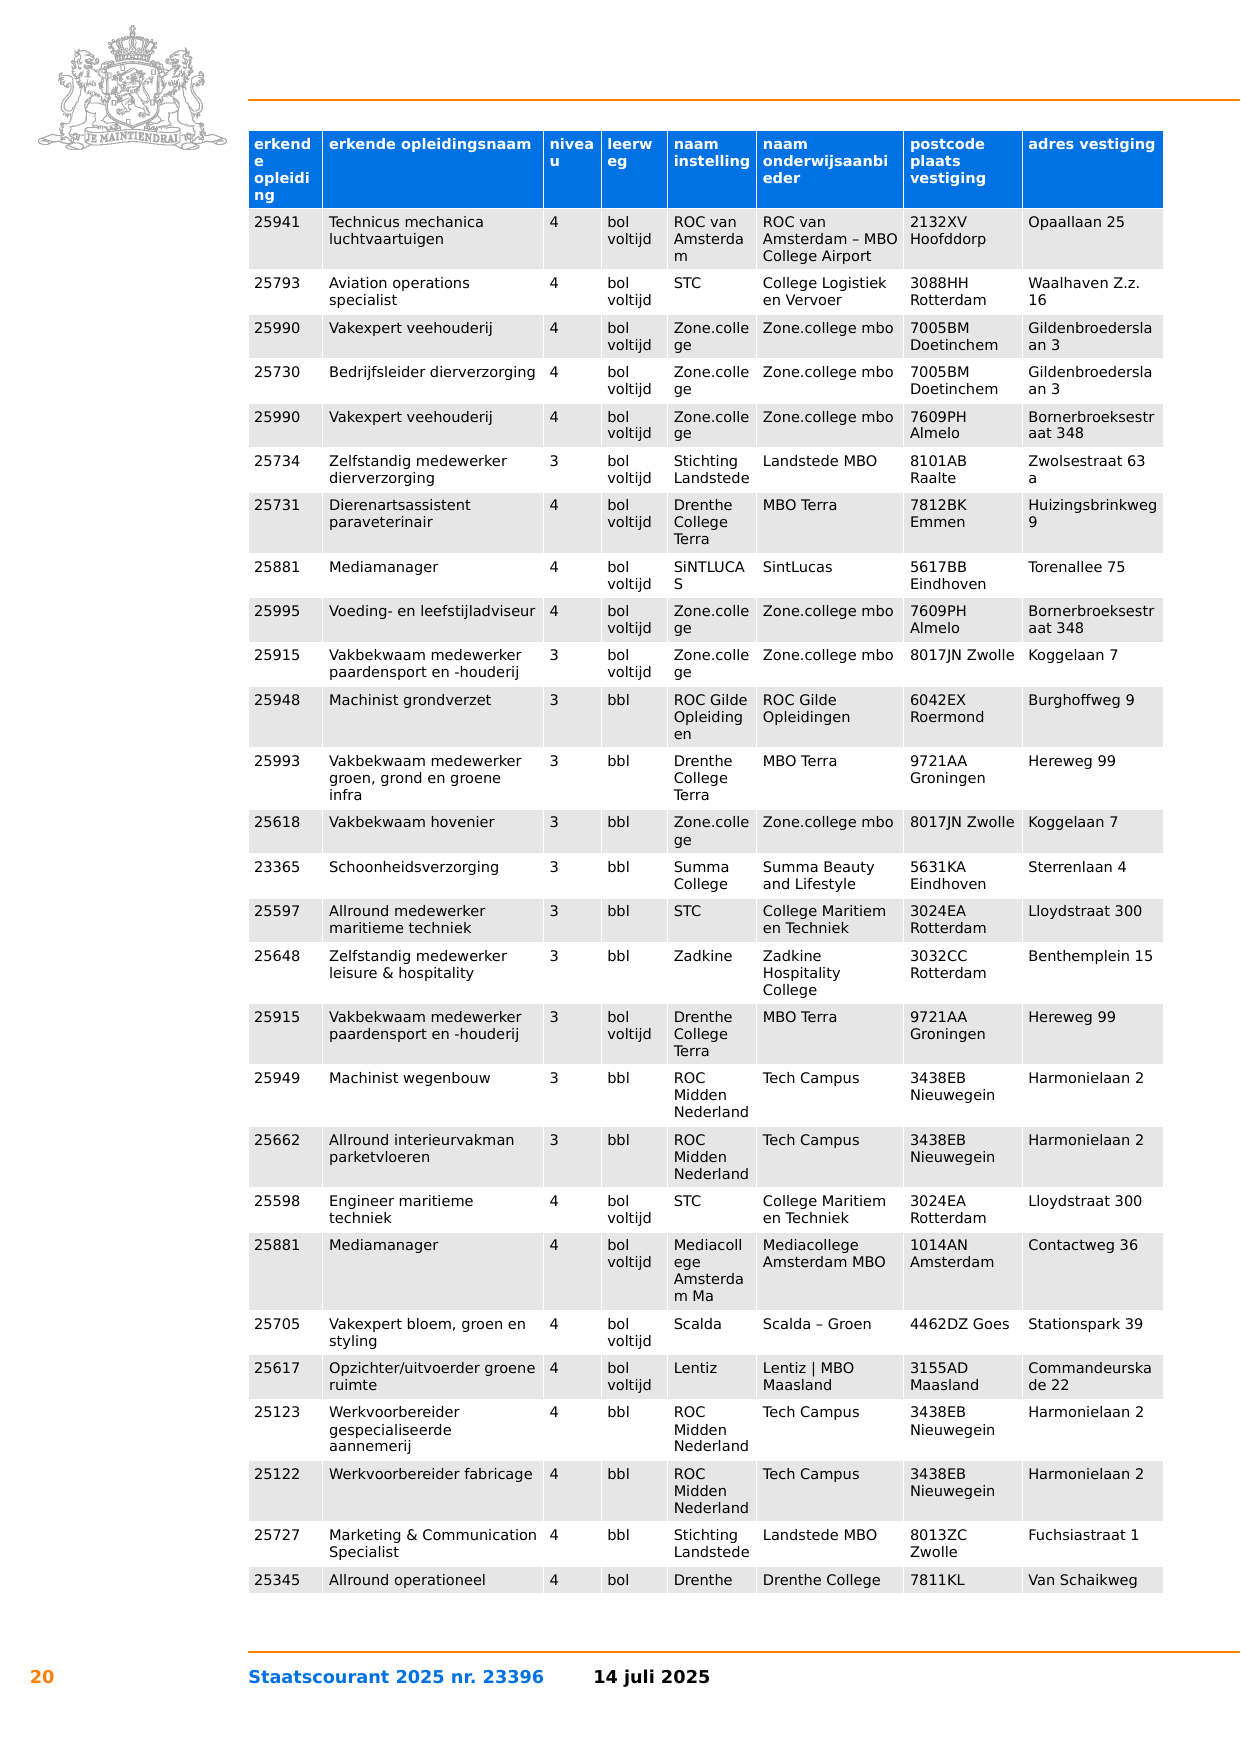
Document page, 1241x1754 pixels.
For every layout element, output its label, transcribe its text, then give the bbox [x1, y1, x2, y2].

table_cell 25662 [249, 1127, 322, 1187]
table_cell bol voltijd [602, 404, 667, 447]
table_cell 3024EA Rotterdam [904, 1188, 1022, 1232]
table_cell Tech Campus [757, 1127, 903, 1187]
table_cell 23365 [249, 854, 322, 897]
table_cell Vakbekwaam medewerker paardensport en -houderij [323, 1004, 543, 1064]
table_cell Gildenbroederslaan 3 [1023, 315, 1163, 358]
table_cell 4 [544, 598, 601, 642]
table_cell Gildenbroederslaan 3 [1023, 359, 1163, 403]
table_cell 25730 [249, 359, 322, 403]
table_cell Burghoffweg 9 [1023, 687, 1163, 747]
table_cell 4 [544, 1233, 601, 1310]
table_cell bol [602, 1567, 667, 1593]
table_cell bol voltijd [602, 315, 667, 358]
table_cell Opaallaan 25 [1023, 209, 1163, 269]
table_cell ROC Gilde Opleidingen [757, 687, 903, 747]
table_cell 7812BK Emmen [904, 493, 1022, 553]
table_cell 25345 [249, 1567, 322, 1593]
table_cell bbl [602, 748, 667, 809]
table_cell Drenthe College Terra [668, 1004, 756, 1064]
table_cell 7005BM Doetinchem [904, 315, 1022, 358]
table_cell ROC Midden Nederland [668, 1127, 756, 1187]
table_cell 3 [544, 687, 601, 747]
table_cell 25915 [249, 643, 322, 686]
table_cell 7609PH Almelo [904, 404, 1022, 447]
table_cell Mediamanager [323, 554, 543, 597]
table_cell MBO Terra [757, 1004, 903, 1064]
table_cell 7811KL [904, 1567, 1022, 1593]
table_cell MBO Terra [757, 748, 903, 809]
table_cell 25731 [249, 493, 322, 553]
table_cell 4 [544, 1400, 601, 1460]
table_cell Zone.college mbo [757, 315, 903, 358]
table_cell Torenallee 75 [1023, 554, 1163, 597]
table_cell Allround medewerker maritieme techniek [323, 899, 543, 942]
table_cell bbl [602, 810, 667, 853]
table_cell Aviation operations specialist [323, 271, 543, 314]
table_cell STC [668, 271, 756, 314]
table_cell 25941 [249, 209, 322, 269]
table_cell 3 [544, 854, 601, 897]
table_cell 8101AB Raalte [904, 448, 1022, 491]
table_cell bbl [602, 943, 667, 1003]
table_cell 4 [544, 209, 601, 269]
table_cell 25881 [249, 1233, 322, 1310]
table_cell Vakbekwaam medewerker groen, grond en groene infra [323, 748, 543, 809]
table_cell 5617BB Eindhoven [904, 554, 1022, 597]
table_cell Machinist wegenbouw [323, 1066, 543, 1126]
table_header naam onderwijsaanbieder [757, 131, 903, 208]
table_cell ROC Midden Nederland [668, 1400, 756, 1460]
table_cell 3438EB Nieuwegein [904, 1066, 1022, 1126]
table_cell bol voltijd [602, 493, 667, 553]
table_cell Engineer maritieme techniek [323, 1188, 543, 1232]
table_cell bol voltijd [602, 598, 667, 642]
table_cell 3 [544, 1066, 601, 1126]
table_cell Lloydstraat 300 [1023, 899, 1163, 942]
table_cell 4 [544, 493, 601, 553]
table_cell Fuchsiastraat 1 [1023, 1523, 1163, 1566]
table_cell bbl [602, 1461, 667, 1521]
table_cell 4 [544, 1461, 601, 1521]
table_cell Hereweg 99 [1023, 1004, 1163, 1064]
table_cell Vakexpert bloem, groen en styling [323, 1311, 543, 1354]
table_cell Zwolsestraat 63 a [1023, 448, 1163, 491]
table_cell 9721AA Groningen [904, 1004, 1022, 1064]
table_cell 25948 [249, 687, 322, 747]
table_cell 8017JN Zwolle [904, 643, 1022, 686]
table_cell College Maritiem en Techniek [757, 1188, 903, 1232]
table_cell Schoonheidsverzorging [323, 854, 543, 897]
table_cell 3 [544, 1127, 601, 1187]
table_cell 4 [544, 271, 601, 314]
table_cell Voeding- en leefstijladviseur [323, 598, 543, 642]
table_cell Zadkine [668, 943, 756, 1003]
table_cell Vakbekwaam hovenier [323, 810, 543, 853]
table_cell Stichting Landstede [668, 1523, 756, 1566]
table_cell 25793 [249, 271, 322, 314]
table_cell Dierenartsassistent paraveterinair [323, 493, 543, 553]
table_cell 3 [544, 1004, 601, 1064]
table_cell Harmonielaan 2 [1023, 1127, 1163, 1187]
table_cell 3 [544, 899, 601, 942]
table_cell Allround interieurvakman parketvloeren [323, 1127, 543, 1187]
table_cell 25598 [249, 1188, 322, 1232]
table_cell Zone.college [668, 643, 756, 686]
table_cell Tech Campus [757, 1066, 903, 1126]
table_cell MBO Terra [757, 493, 903, 553]
table_header naam instelling [668, 131, 756, 208]
table_cell Vakbekwaam medewerker paardensport en -houderij [323, 643, 543, 686]
table_header niveau [544, 131, 601, 208]
table_cell Zelfstandig medewerker dierverzorging [323, 448, 543, 491]
table_cell 4 [544, 404, 601, 447]
table_cell 4 [544, 554, 601, 597]
table_cell 3032CC Rotterdam [904, 943, 1022, 1003]
table_cell Zone.college mbo [757, 404, 903, 447]
table_cell 3 [544, 943, 601, 1003]
table_cell 25734 [249, 448, 322, 491]
table_cell Zone.college [668, 404, 756, 447]
table_cell SintLucas [757, 554, 903, 597]
table_cell Mediacollege Amsterdam Ma [668, 1233, 756, 1310]
table_cell ROC van Amsterdam – MBO College Airport [757, 209, 903, 269]
table_cell ROC Midden Nederland [668, 1066, 756, 1126]
table_cell College Logistiek en Vervoer [757, 271, 903, 314]
table_cell 3438EB Nieuwegein [904, 1461, 1022, 1521]
table_cell Zelfstandig medewerker leisure & hospitality [323, 943, 543, 1003]
table_cell Huizingsbrinkweg 9 [1023, 493, 1163, 553]
table_cell Summa Beauty and Lifestyle [757, 854, 903, 897]
table_cell 3 [544, 448, 601, 491]
table_cell 4 [544, 315, 601, 358]
table_cell 3 [544, 748, 601, 809]
table_cell Technicus mechanica luchtvaartuigen [323, 209, 543, 269]
table_cell Werkvoorbereider fabricage [323, 1461, 543, 1521]
table_cell Koggelaan 7 [1023, 810, 1163, 853]
table_cell 4462DZ Goes [904, 1311, 1022, 1354]
table_cell 25617 [249, 1355, 322, 1399]
table_cell STC [668, 899, 756, 942]
table_cell Bornerbroeksestraat 348 [1023, 404, 1163, 447]
table_cell Zone.college mbo [757, 810, 903, 853]
table_cell 3438EB Nieuwegein [904, 1127, 1022, 1187]
table_cell bol voltijd [602, 448, 667, 491]
table_cell bbl [602, 1523, 667, 1566]
table_cell 25705 [249, 1311, 322, 1354]
table_cell Zone.college mbo [757, 643, 903, 686]
table_cell Zone.college [668, 315, 756, 358]
table_cell 25990 [249, 315, 322, 358]
table_cell Contactweg 36 [1023, 1233, 1163, 1310]
table_cell Stationspark 39 [1023, 1311, 1163, 1354]
table_cell 25915 [249, 1004, 322, 1064]
table_cell 4 [544, 1311, 601, 1354]
table_cell Drenthe [668, 1567, 756, 1593]
table_cell 4 [544, 359, 601, 403]
table_cell 8017JN Zwolle [904, 810, 1022, 853]
table_cell Scalda – Groen [757, 1311, 903, 1354]
table_cell ROC Gilde Opleidingen [668, 687, 756, 747]
table_cell 25123 [249, 1400, 322, 1460]
table_cell bol voltijd [602, 554, 667, 597]
table_cell bol voltijd [602, 209, 667, 269]
table_cell Zone.college [668, 359, 756, 403]
table_cell bbl [602, 1127, 667, 1187]
table_cell Zone.college [668, 810, 756, 853]
table_cell 4 [544, 1355, 601, 1399]
picture [38, 25, 227, 150]
table_cell Harmonielaan 2 [1023, 1066, 1163, 1126]
table_cell Stichting Landstede [668, 448, 756, 491]
table_cell bbl [602, 687, 667, 747]
table_cell Hereweg 99 [1023, 748, 1163, 809]
table_cell bol voltijd [602, 359, 667, 403]
table_cell Van Schaikweg [1023, 1567, 1163, 1593]
table_cell Zone.college mbo [757, 598, 903, 642]
table_cell bbl [602, 899, 667, 942]
table_cell Allround operationeel [323, 1567, 543, 1593]
table_cell Vakexpert veehouderij [323, 404, 543, 447]
table_cell Sterrenlaan 4 [1023, 854, 1163, 897]
table_cell Mediamanager [323, 1233, 543, 1310]
table_cell Commandeurskade 22 [1023, 1355, 1163, 1399]
table_cell Drenthe College Terra [668, 493, 756, 553]
table_cell Benthemplein 15 [1023, 943, 1163, 1003]
table_cell 6042EX Roermond [904, 687, 1022, 747]
table_cell 3024EA Rotterdam [904, 899, 1022, 942]
table_cell Harmonielaan 2 [1023, 1400, 1163, 1460]
table_cell 25993 [249, 748, 322, 809]
table_cell 4 [544, 1523, 601, 1566]
table_cell 3438EB Nieuwegein [904, 1400, 1022, 1460]
table_cell Zadkine Hospitality College [757, 943, 903, 1003]
table_cell Lentiz [668, 1355, 756, 1399]
table_cell ROC van Amsterdam [668, 209, 756, 269]
table_cell bol voltijd [602, 1355, 667, 1399]
table_cell Lentiz | MBO Maasland [757, 1355, 903, 1399]
table_cell bol voltijd [602, 1233, 667, 1310]
table_header erkende opleidingsnaam [323, 131, 543, 208]
table_cell 25122 [249, 1461, 322, 1521]
table_cell bbl [602, 1400, 667, 1460]
table_cell 25597 [249, 899, 322, 942]
table_cell SiNTLUCAS [668, 554, 756, 597]
table_cell Summa College [668, 854, 756, 897]
table_cell Mediacollege Amsterdam MBO [757, 1233, 903, 1310]
table_cell Bedrijfsleider dierverzorging [323, 359, 543, 403]
table_cell bbl [602, 854, 667, 897]
table_cell Machinist grondverzet [323, 687, 543, 747]
table_cell College Maritiem en Techniek [757, 899, 903, 942]
table_cell bol voltijd [602, 1311, 667, 1354]
table_cell 25648 [249, 943, 322, 1003]
table_cell Scalda [668, 1311, 756, 1354]
table_cell Opzichter/uitvoerder groene ruimte [323, 1355, 543, 1399]
table_cell 3088HH Rotterdam [904, 271, 1022, 314]
table_cell Zone.college mbo [757, 359, 903, 403]
table_cell bbl [602, 1066, 667, 1126]
table_header leerweg [602, 131, 667, 208]
table_cell 25990 [249, 404, 322, 447]
table_cell Landstede MBO [757, 1523, 903, 1566]
table_cell Lloydstraat 300 [1023, 1188, 1163, 1232]
table_cell ROC Midden Nederland [668, 1461, 756, 1521]
table_cell 3 [544, 643, 601, 686]
table_cell Zone.college [668, 598, 756, 642]
table_cell 7609PH Almelo [904, 598, 1022, 642]
table_cell 3 [544, 810, 601, 853]
table_cell bol voltijd [602, 643, 667, 686]
table_cell 8013ZC Zwolle [904, 1523, 1022, 1566]
table_cell Drenthe College Terra [668, 748, 756, 809]
table_cell 25727 [249, 1523, 322, 1566]
table_cell bol voltijd [602, 1188, 667, 1232]
table_cell Waalhaven Z.z. 16 [1023, 271, 1163, 314]
table_cell 25995 [249, 598, 322, 642]
table_cell STC [668, 1188, 756, 1232]
table_cell bol voltijd [602, 1004, 667, 1064]
table_cell Koggelaan 7 [1023, 643, 1163, 686]
table_cell 3155AD Maasland [904, 1355, 1022, 1399]
table_cell Tech Campus [757, 1400, 903, 1460]
table_cell Vakexpert veehouderij [323, 315, 543, 358]
table_header adres vestiging [1023, 131, 1163, 208]
table_cell 4 [544, 1567, 601, 1593]
table_cell 25881 [249, 554, 322, 597]
table_cell bol voltijd [602, 271, 667, 314]
table_cell Werkvoorbereider gespecialiseerde aannemerij [323, 1400, 543, 1460]
table_cell Tech Campus [757, 1461, 903, 1521]
table_cell 25949 [249, 1066, 322, 1126]
table_cell Marketing & Communication Specialist [323, 1523, 543, 1566]
table_cell 2132XV Hoofddorp [904, 209, 1022, 269]
table_cell Bornerbroeksestraat 348 [1023, 598, 1163, 642]
table_cell 7005BM Doetinchem [904, 359, 1022, 403]
table_cell 5631KA Eindhoven [904, 854, 1022, 897]
table_cell Drenthe College [757, 1567, 903, 1593]
table_header erkende opleiding [249, 131, 322, 208]
table_header postcode plaats vestiging [904, 131, 1022, 208]
table_cell 1014AN Amsterdam [904, 1233, 1022, 1310]
table_cell 25618 [249, 810, 322, 853]
table_cell 9721AA Groningen [904, 748, 1022, 809]
table_cell Harmonielaan 2 [1023, 1461, 1163, 1521]
table_cell Landstede MBO [757, 448, 903, 491]
table_cell 4 [544, 1188, 601, 1232]
